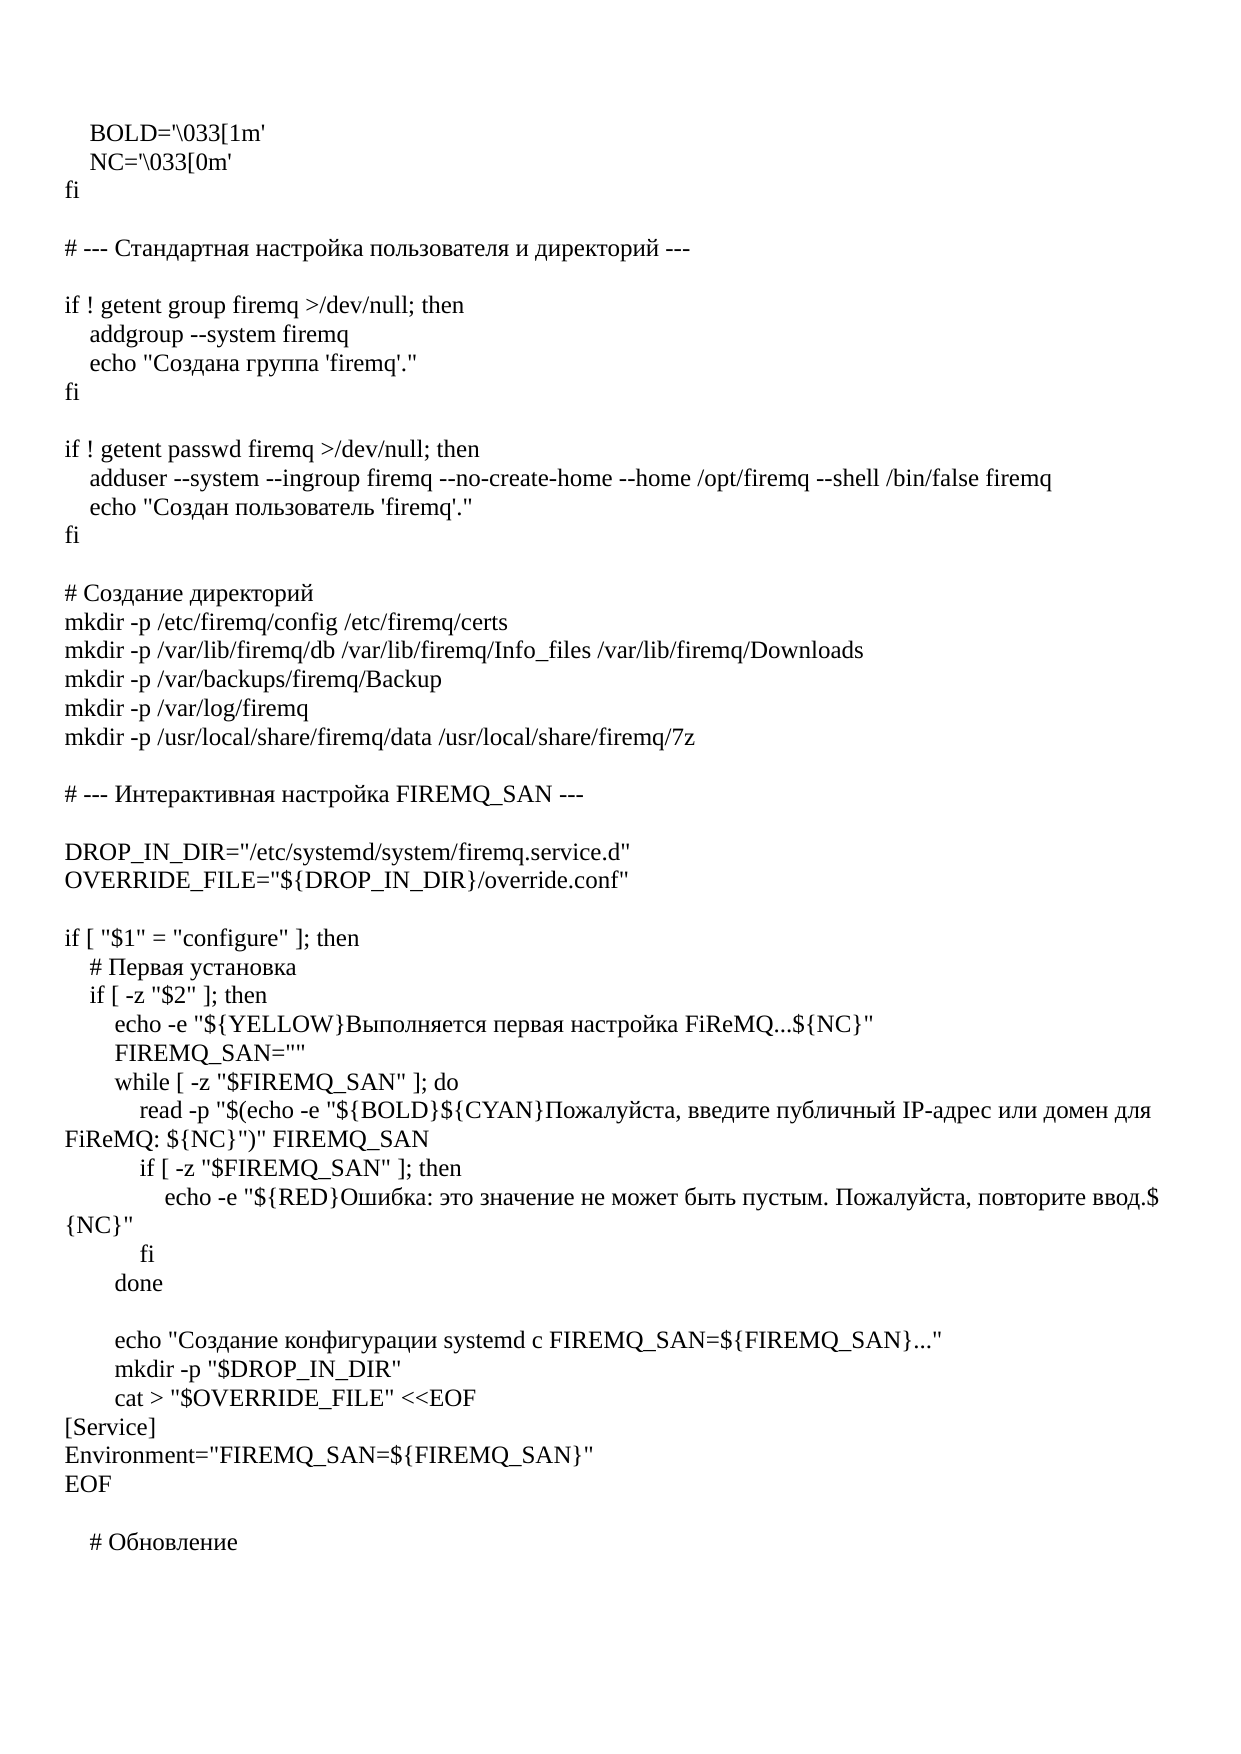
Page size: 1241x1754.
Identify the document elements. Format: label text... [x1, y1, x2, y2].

text echo -e "${RED}Ошибка: это значение не может быть пустым. Пожалуйста, повторите ввод.${NC}" [64, 1182, 1168, 1239]
text mkdir -p "$DROP_IN_DIR" [64, 1354, 1168, 1383]
text Environment="FIREMQ_SAN=${FIREMQ_SAN}" [64, 1441, 1168, 1469]
text EOF [64, 1469, 1168, 1498]
text fi [64, 521, 1168, 549]
text mkdir -p /var/lib/firemq/db /var/lib/firemq/Info_files /var/lib/firemq/Downloads [64, 636, 1168, 664]
text echo -e "${YELLOW}Выполняется первая настройка FiReMQ...${NC}" [64, 1009, 1168, 1038]
text mkdir -p /etc/firemq/config /etc/firemq/certs [64, 607, 1168, 636]
text OVERRIDE_FILE="${DROP_IN_DIR}/override.conf" [64, 866, 1168, 894]
text mkdir -p /usr/local/share/firemq/data /usr/local/share/firemq/7z [64, 722, 1168, 751]
text while [ -z "$FIREMQ_SAN" ]; do [64, 1067, 1168, 1096]
text echo "Создан пользователь 'firemq'." [64, 492, 1168, 521]
text # Первая установка [64, 952, 1168, 981]
text # --- Стандартная настройка пользователя и директорий --- [64, 233, 1168, 262]
text mkdir -p /var/log/firemq [64, 693, 1168, 722]
text done [64, 1268, 1168, 1297]
text if ! getent passwd firemq >/dev/null; then [64, 434, 1168, 463]
text if [ "$1" = "configure" ]; then [64, 923, 1168, 952]
text if ! getent group firemq >/dev/null; then [64, 291, 1168, 319]
text [Service] [64, 1412, 1168, 1441]
text fi [64, 1239, 1168, 1268]
text # Обновление [64, 1527, 1168, 1556]
text read -p "$(echo -e "${BOLD}${CYAN}Пожалуйста, введите публичный IP-адрес или домен для FiReMQ: ${NC}")" FIREMQ_SAN [64, 1096, 1168, 1153]
text BOLD='\033[1m' [64, 118, 1168, 147]
text echo "Создание конфигурации systemd с FIREMQ_SAN=${FIREMQ_SAN}..." [64, 1326, 1168, 1354]
text addgroup --system firemq [64, 319, 1168, 348]
text cat > "$OVERRIDE_FILE" <<EOF [64, 1383, 1168, 1412]
text # --- Интерактивная настройка FIREMQ_SAN --- [64, 779, 1168, 808]
text fi [64, 176, 1168, 204]
text NC='\033[0m' [64, 147, 1168, 176]
text mkdir -p /var/backups/firemq/Backup [64, 664, 1168, 693]
text DROP_IN_DIR="/etc/systemd/system/firemq.service.d" [64, 837, 1168, 866]
text if [ -z "$FIREMQ_SAN" ]; then [64, 1153, 1168, 1182]
text FIREMQ_SAN="" [64, 1038, 1168, 1067]
text # Создание директорий [64, 578, 1168, 607]
text if [ -z "$2" ]; then [64, 981, 1168, 1009]
text echo "Создана группа 'firemq'." [64, 348, 1168, 377]
text fi [64, 377, 1168, 406]
text adduser --system --ingroup firemq --no-create-home --home /opt/firemq --shell /bin/false firemq [64, 463, 1168, 492]
